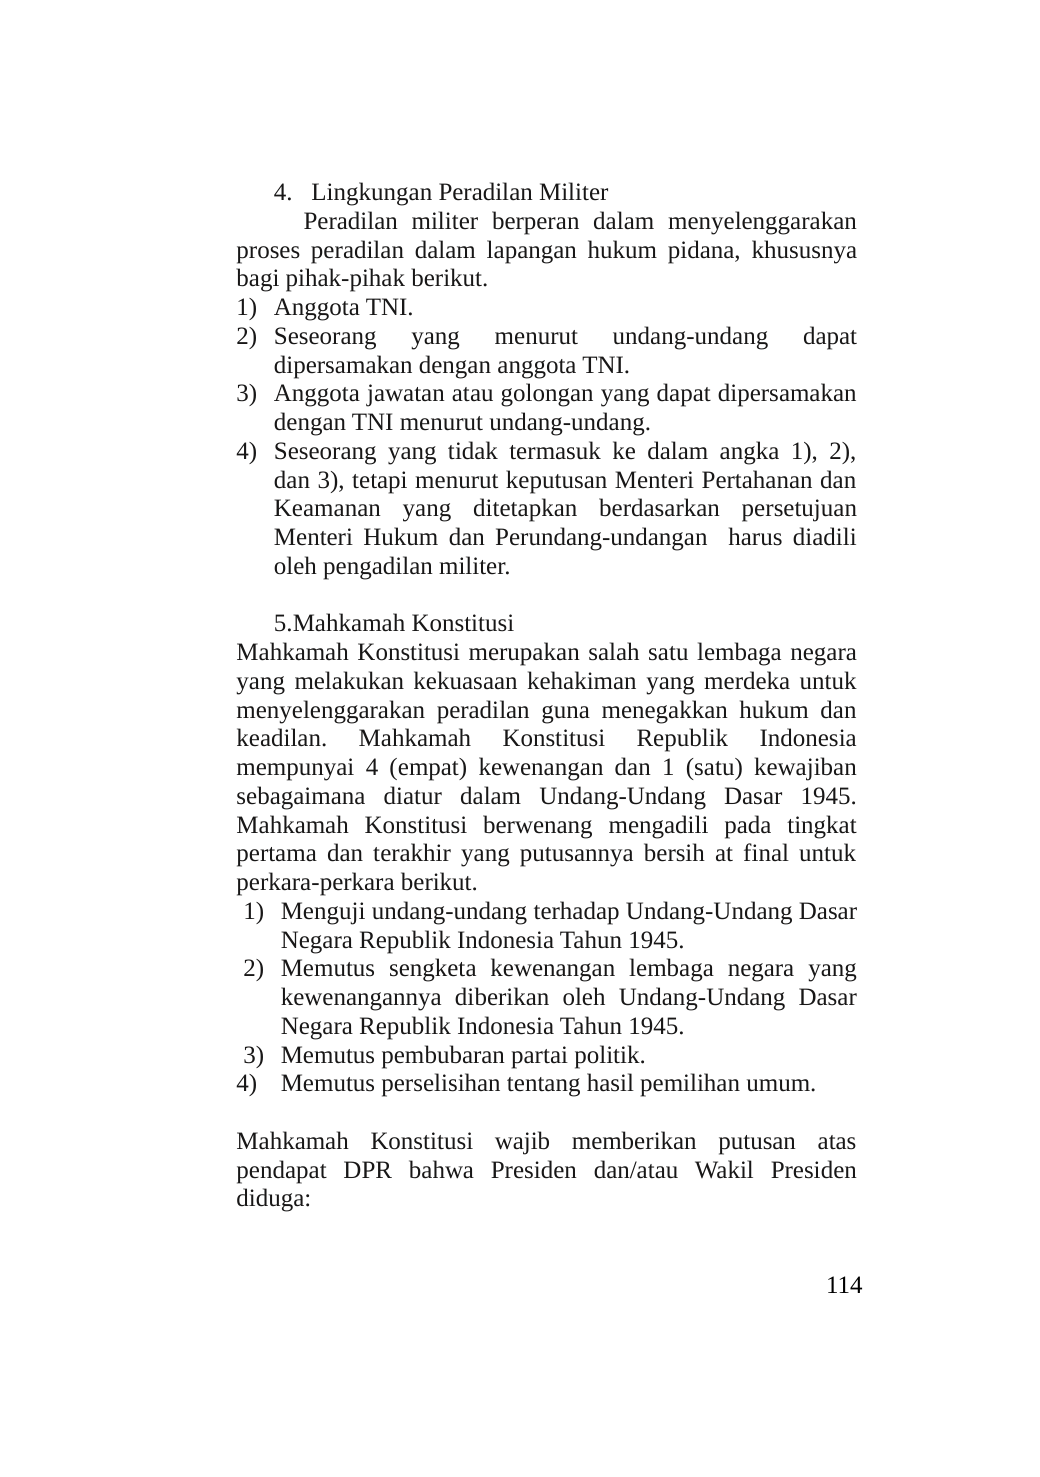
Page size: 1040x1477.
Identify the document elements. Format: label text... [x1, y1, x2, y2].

text Peradilan militer berperan dalam menyelenggarakan proses peradilan dalam lapangan hukum pidana, khususnya bagi pihak-pihak berikut. [236, 206, 857, 292]
text Mahkamah Konstitusi merupakan salah satu lembaga negara yang melakukan kekuasaan kehakiman yang merdeka untuk menyelenggarakan peradilan guna menegakkan hukum dan keadilan. Mahkamah Konstitusi Republik Indonesia mempunyai 4 (empat) kewenangan dan 1 (satu) kewajiban sebagaimana diatur dalam Undang-Undang Dasar 1945. Mahkamah Konstitusi berwenang mengadili pada tingkat pertama dan terakhir yang putusannya bersih at final untuk perkara-perkara berikut. [236, 637, 857, 896]
list Menguji undang-undang terhadap Undang-Undang Dasar Negara Republik Indonesia Tahun 1945. [243, 896, 857, 953]
text Mahkamah Konstitusi wajib memberikan putusan atas pendapat DPR bahwa Presiden dan/atau Wakil Presiden diduga: [236, 1126, 857, 1212]
list Anggota TNI. [274, 292, 857, 321]
list Seseorang yang menurut undang-undang dapat dipersamakan dengan anggota TNI. [236, 321, 857, 378]
list Memutus pembubaran partai politik. [281, 1040, 857, 1068]
subtitle Lingkungan Peradilan Militer [274, 177, 862, 206]
list Seseorang yang tidak termasuk ke dalam angka 1), 2), dan 3), tetapi menurut keputusan Menteri Pertahanan dan Keamanan yang ditetapkan berdasarkan persetujuan Menteri Hukum dan Perundang-undangan harus diadili oleh pengadilan militer. [236, 436, 857, 580]
list Anggota jawatan atau golongan yang dapat dipersamakan dengan TNI menurut undang-undang. [236, 378, 857, 436]
list Memutus perselisihan tentang hasil pemilihan umum. [236, 1068, 857, 1097]
subtitle Mahkamah Konstitusi [274, 608, 862, 637]
list Memutus sengketa kewenangan lembaga negara yang kewenangannya diberikan oleh Undang-Undang Dasar Negara Republik Indonesia Tahun 1945. [243, 953, 857, 1040]
